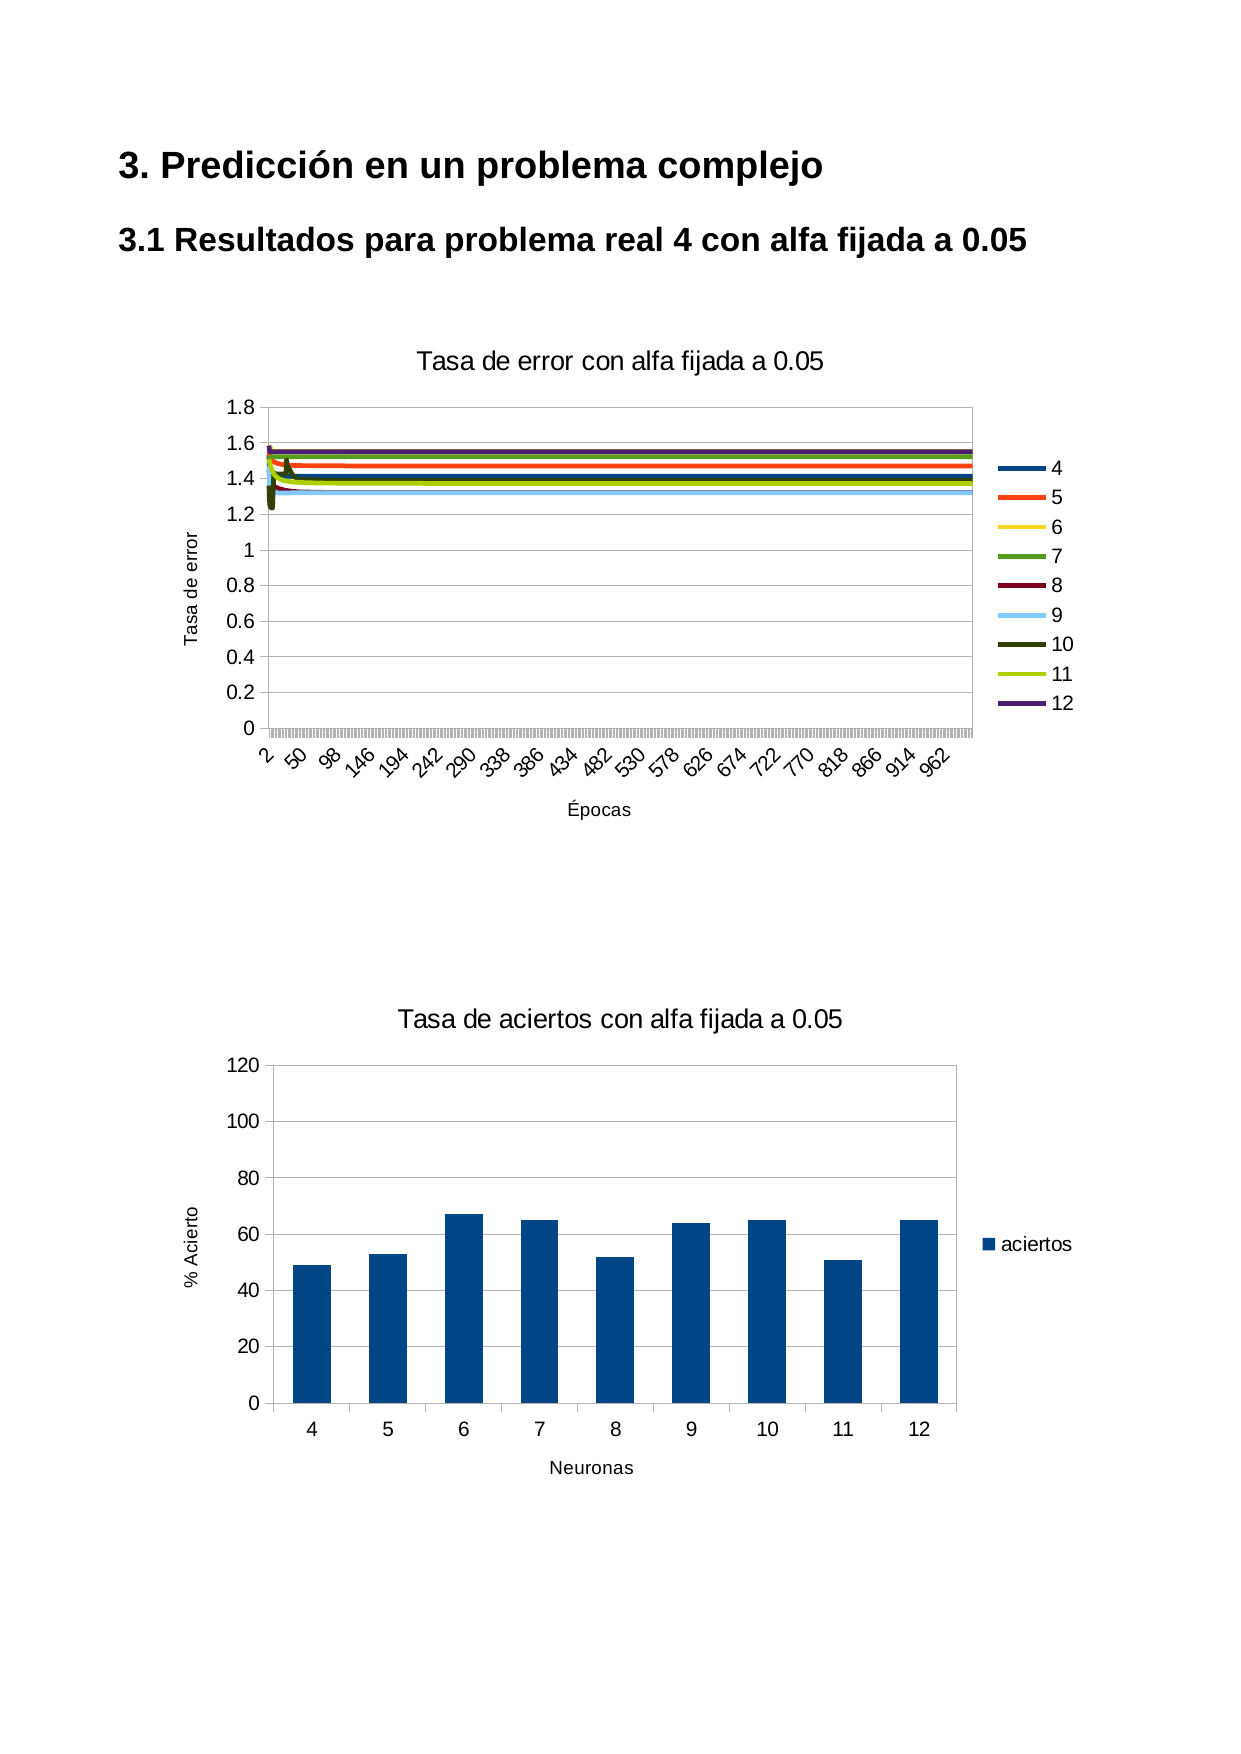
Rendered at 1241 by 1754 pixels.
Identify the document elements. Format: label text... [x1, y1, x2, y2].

subtitle 3. Predicción en un problema complejo [118, 143, 1122, 187]
subtitle 3.1 Resultados para problema real 4 con alfa fijada a 0.05 [118, 220, 1122, 259]
